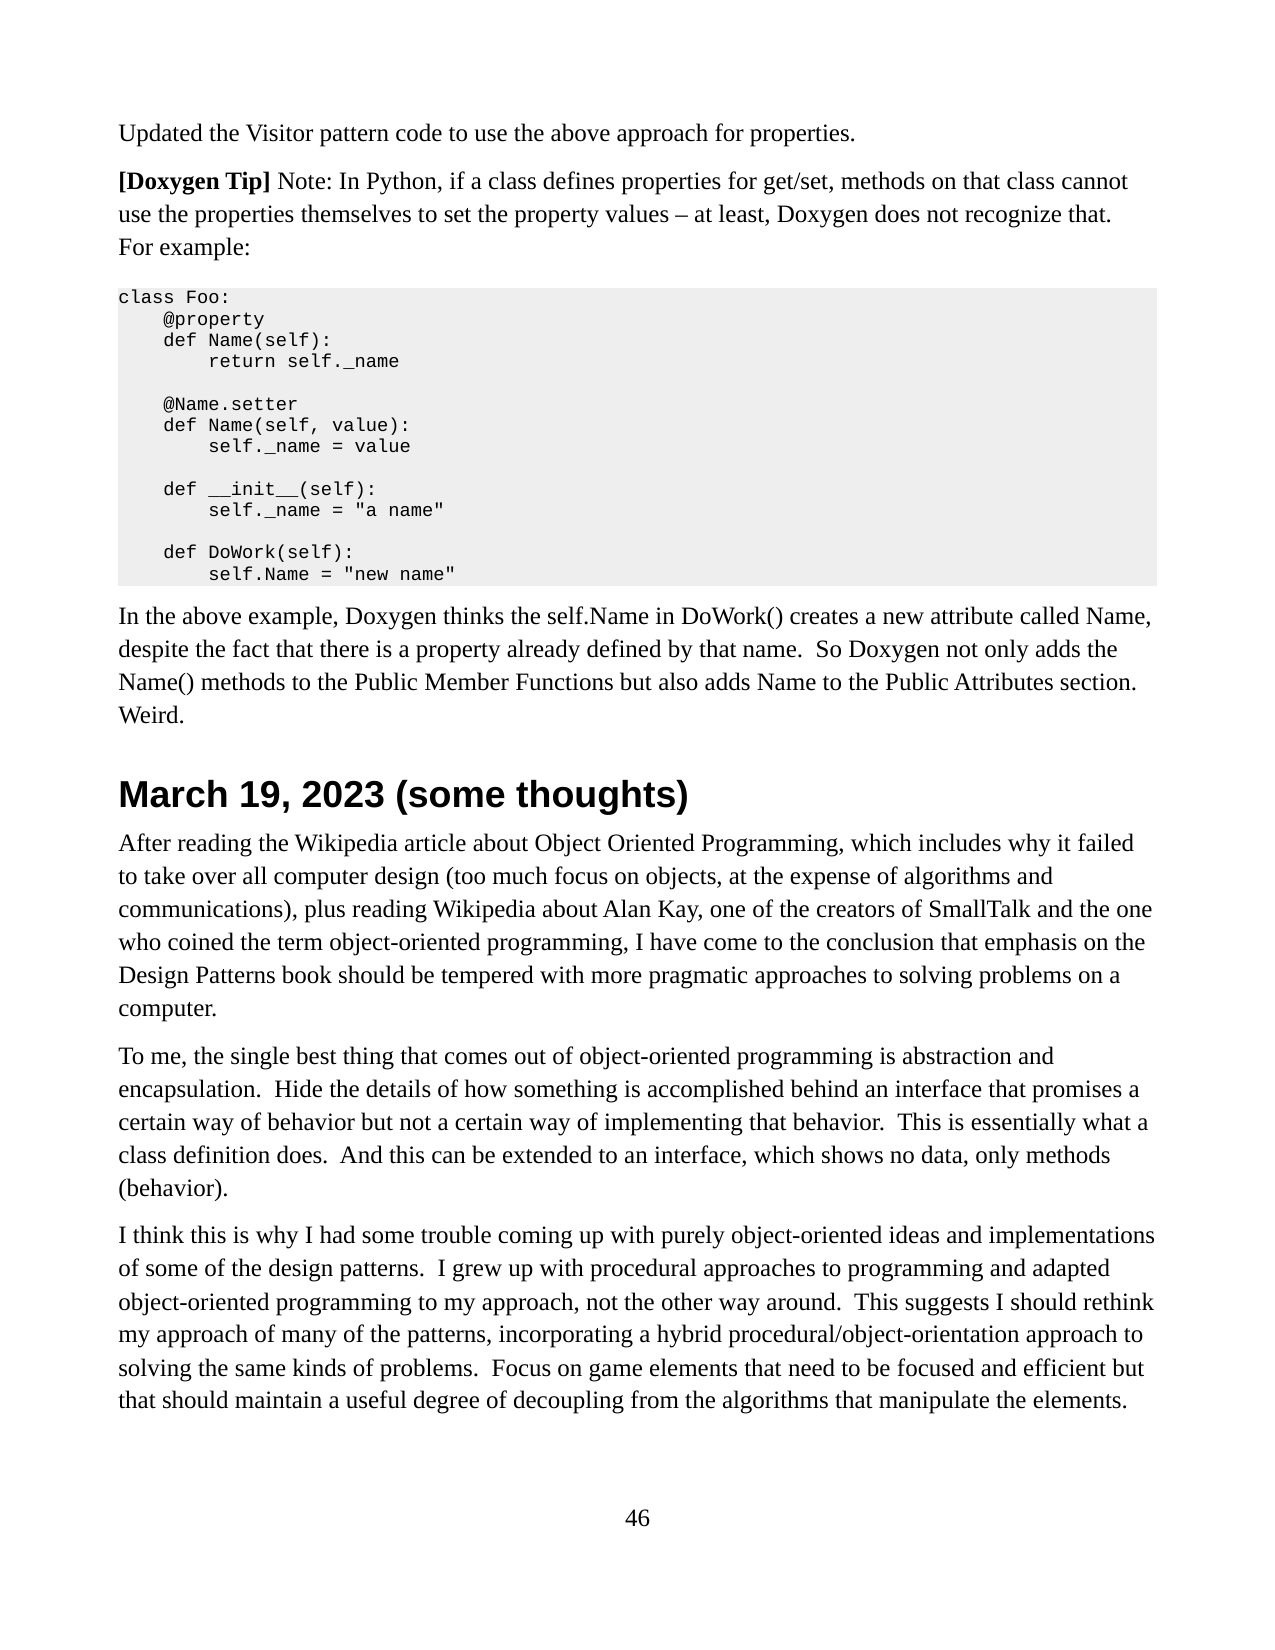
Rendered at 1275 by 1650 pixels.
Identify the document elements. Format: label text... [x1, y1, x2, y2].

text @property [118, 309, 1157, 331]
text After reading the Wikipedia article about Object Oriented Programming, which includes why it failed to take over all computer design (too much focus on objects, at the expense of algorithms and communications), plus reading Wikipedia about Alan Kay, one of the creators of SmallTalk and the one who coined the term object-oriented programming, I have come to the conclusion that emphasis on the Design Patterns book should be tempered with more pragmatic approaches to solving problems on a computer. [118, 828, 1157, 1022]
text self._name = "a name" [118, 501, 1157, 522]
text In the above example, Doxygen thinks the self.Name in DoWork() creates a new attribute called Name, despite the fact that there is a property already defined by that name. So Doxygen not only adds the Name() methods to the Public Member Functions but also adds Name to the Public Attributes section. Weird. [118, 601, 1157, 729]
text Updated the Visitor pattern code to use the above approach for properties. [118, 118, 1157, 147]
text [Doxygen Tip] Note: In Python, if a class defines properties for get/set, methods on that class cannot use the properties themselves to set the property values – at least, Doxygen does not recognize that. For example: [118, 166, 1157, 261]
text @Name.setter [118, 394, 1157, 416]
text self.Name = "new name" [118, 564, 1157, 586]
text def __init__(self): [118, 479, 1157, 501]
text return self._name [118, 352, 1157, 373]
subtitle March 19, 2023 (some thoughts) [118, 772, 1157, 816]
text To me, the single best thing that comes out of object-oriented programming is abstraction and encapsulation. Hide the details of how something is accomplished behind an interface that promises a certain way of behavior but not a certain way of implementing that behavior. This is essentially what a class definition does. And this can be extended to an interface, which shows no data, only methods (behavior). [118, 1041, 1157, 1202]
text def DoWork(self): [118, 543, 1157, 564]
text class Foo: [118, 288, 1157, 309]
text I think this is why I had some trouble coming up with purely object-oriented ideas and implementations of some of the design patterns. I grew up with procedural approaches to programming and adapted object-oriented programming to my approach, not the other way around. This suggests I should rethink my approach of many of the patterns, incorporating a hybrid procedural/object-orientation approach to solving the same kinds of problems. Focus on game elements that need to be focused and efficient but that should maintain a useful degree of decoupling from the algorithms that manipulate the elements. [118, 1221, 1157, 1414]
text self._name = value [118, 437, 1157, 458]
text def Name(self): [118, 331, 1157, 352]
text def Name(self, value): [118, 416, 1157, 437]
